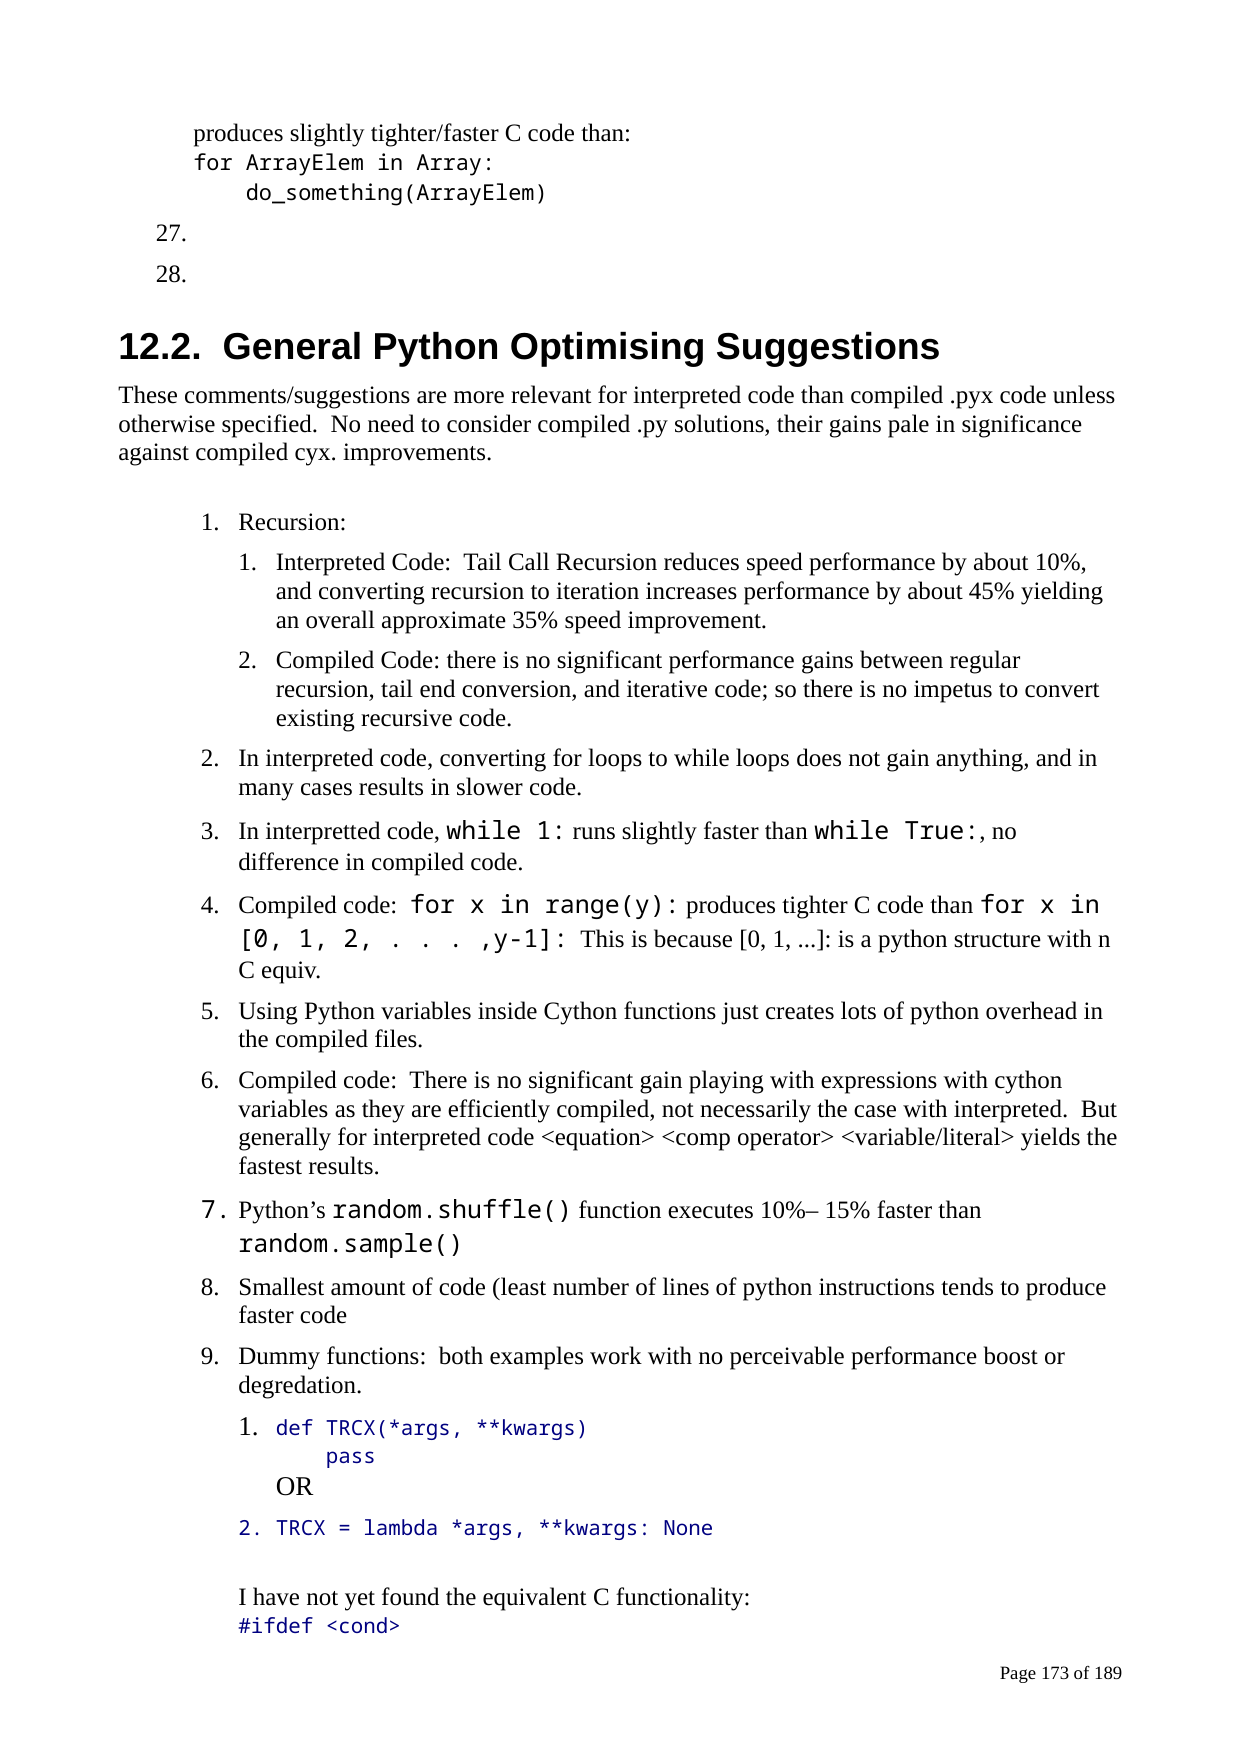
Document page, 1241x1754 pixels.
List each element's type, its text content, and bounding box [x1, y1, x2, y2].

list Dummy functions: both examples work with no perceivable performance boost or degredation. [201, 1341, 1122, 1398]
list produces slightly tighter/faster C code than: for ArrayElem in Array: do_something(ArrayElem) [156, 118, 1122, 206]
list TRCX = lambda *args, **kwargs: None [238, 1513, 1122, 1541]
list Compiled code: There is no significant gain playing with expressions with cython variables as they are efficiently compiled, not necessarily the case with interpreted. But generally for interpreted code <equation> <comp operator> <variable/literal> yields the fastest results. [201, 1065, 1122, 1180]
list Smallest amount of code (least number of lines of python instructions tends to produce faster code [201, 1272, 1122, 1329]
list In interpretted code, while 1: runs slightly faster than while True:, no difference in compiled code. [201, 812, 1122, 875]
list Compiled Code: there is no significant performance gains between regular recursion, tail end conversion, and iterative code; so there is no impetus to convert existing recursive code. [238, 645, 1122, 731]
list def TRCX(*args, **kwargs) pass OR [238, 1410, 1122, 1501]
list I have not yet found the equivalent C functionality: #ifdef <cond> [201, 1553, 1122, 1639]
list Python’s random.shuffle() function executes 10%– 15% faster than random.sample() [201, 1192, 1122, 1260]
list Compiled code: for x in range(y): produces tighter C code than for x in [0, 1, 2, . . . ,y-1]: This is because [0, 1, ...]: is a python structure with n C equiv. [201, 887, 1122, 984]
list Using Python variables inside Cython functions just creates lots of python overhead in the compiled files. [201, 996, 1122, 1053]
list In interpreted code, converting for loops to while loops does not gain anything, and in many cases results in slower code. [201, 743, 1122, 801]
text These comments/suggestions are more relevant for interpreted code than compiled .pyx code unless otherwise specified. No need to consider compiled .py solutions, their gains pale in significance against compiled cyx. improvements. [118, 380, 1122, 466]
list Interpreted Code: Tail Call Recursion reduces speed performance by about 10%, and converting recursion to iteration increases performance by about 45% yielding an overall approximate 35% speed improvement. [238, 547, 1122, 633]
list Recursion: [201, 507, 1122, 535]
subtitle General Python Optimising Suggestions [118, 324, 1122, 367]
